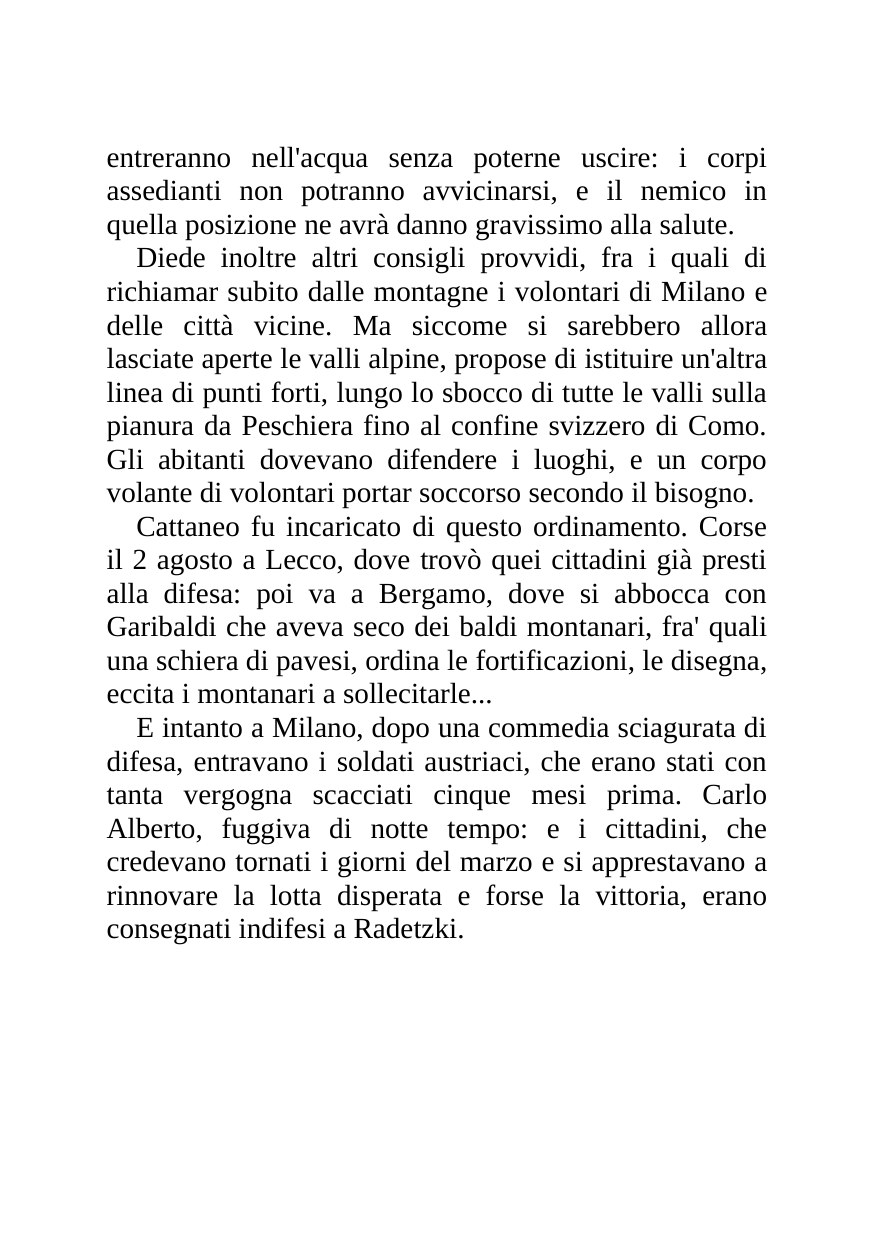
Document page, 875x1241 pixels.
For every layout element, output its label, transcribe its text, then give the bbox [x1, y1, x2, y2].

text Diede inoltre altri consigli provvidi, fra i quali di richiamar subito dalle montagne i volontari di Milano e delle città vicine. Ma siccome si sarebbero allora lasciate aperte le valli alpine, propose di istituire un'altra linea di punti forti, lungo lo sbocco di tutte le valli sulla pianura da Peschiera fino al confine svizzero di Como. Gli abitanti dovevano difendere i luoghi, e un corpo volante di volontari portar soccorso secondo il bisogno. [106, 241, 768, 509]
text entreranno nell'acqua senza poterne uscire: i corpi assedianti non potranno avvicinarsi, e il nemico in quella posizione ne avrà danno gravissimo alla salute. [106, 140, 768, 241]
text E intanto a Milano, dopo una commedia sciagurata di difesa, entravano i soldati austriaci, che erano stati con tanta vergogna scacciati cinque mesi prima. Carlo Alberto, fuggiva di notte tempo: e i cittadini, che credevano tornati i giorni del marzo e si apprestavano a rinnovare la lotta disperata e forse la vittoria, erano consegnati indifesi a Radetzki. [106, 710, 768, 945]
text Cattaneo fu incaricato di questo ordinamento. Corse il 2 agosto a Lecco, dove trovò quei cittadini già presti alla difesa: poi va a Bergamo, dove si abbocca con Garibaldi che aveva seco dei baldi montanari, fra' quali una schiera di pavesi, ordina le fortificazioni, le disegna, eccita i montanari a sollecitarle... [106, 509, 768, 710]
